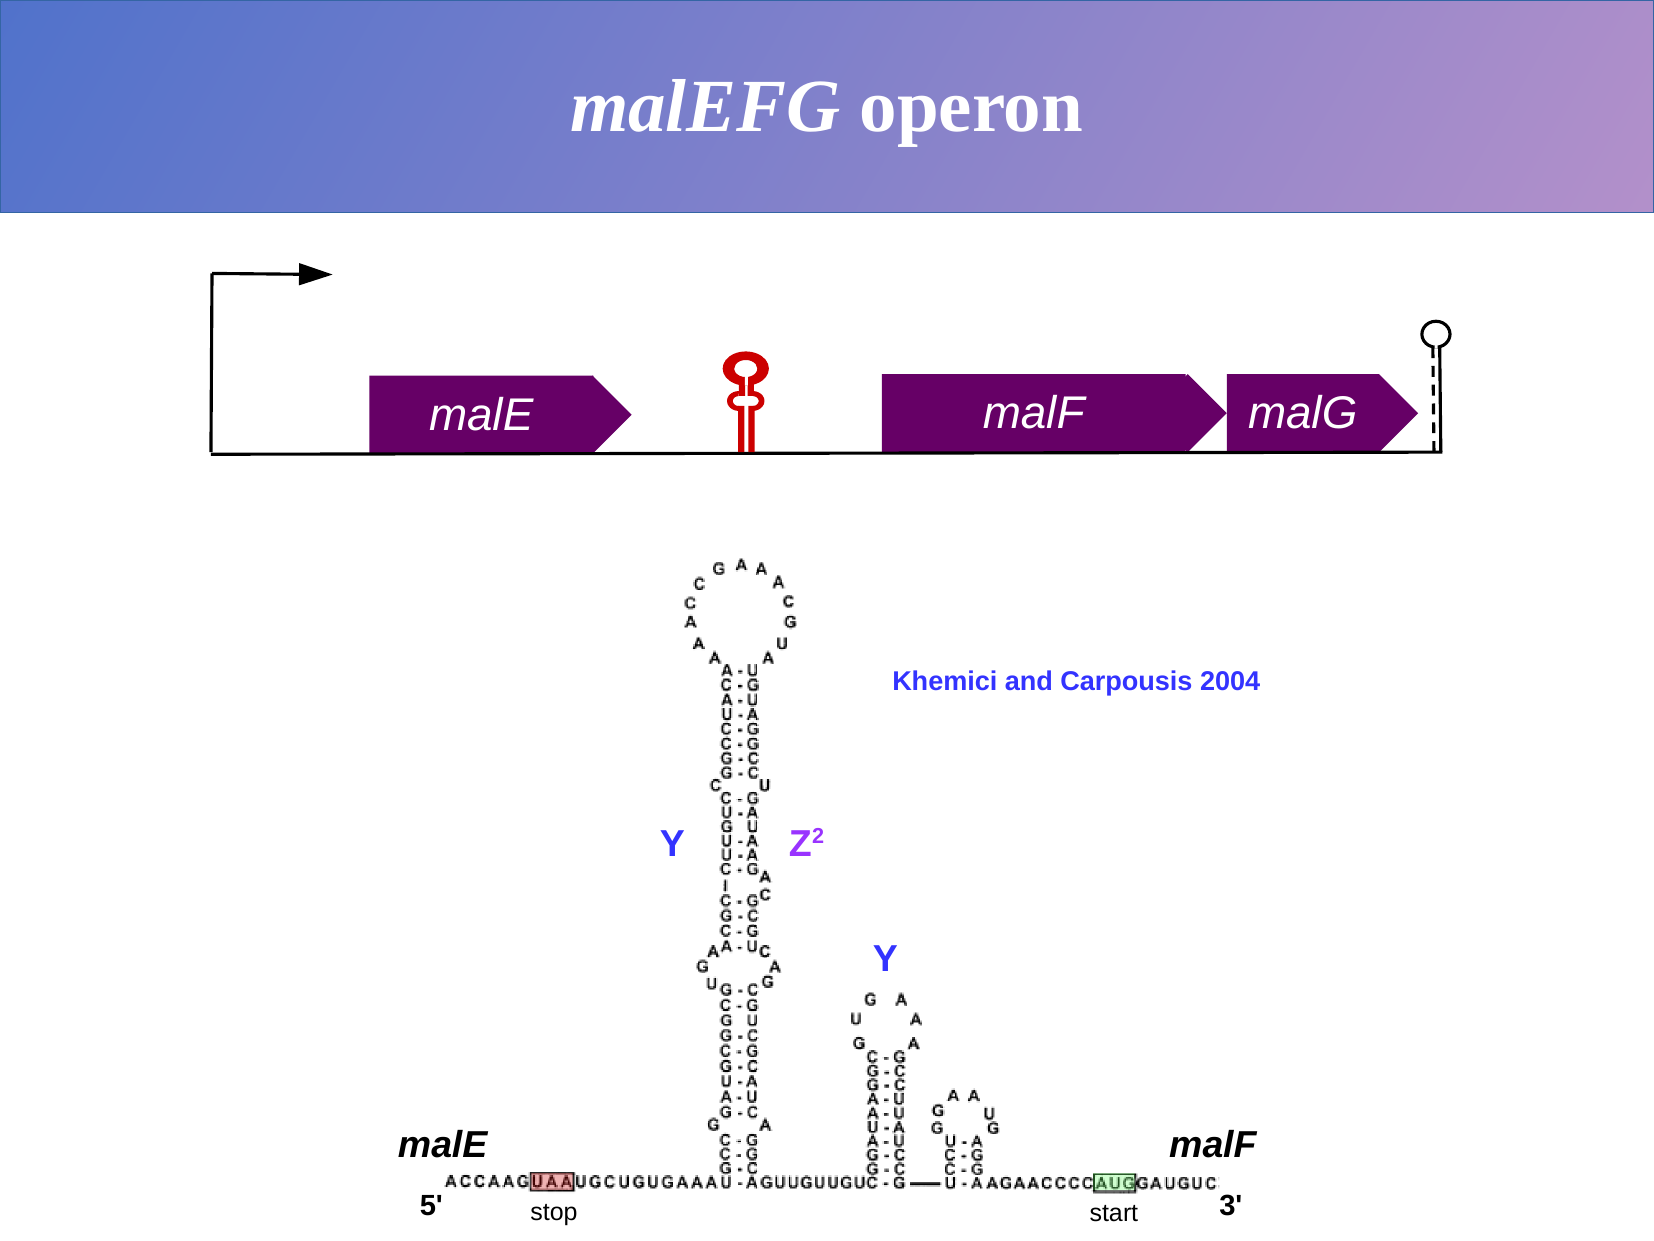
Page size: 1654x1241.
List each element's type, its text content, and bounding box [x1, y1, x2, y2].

text_box Y [858, 930, 908, 988]
title malEFG operon [82, 23, 1571, 189]
text_box [1379, 374, 1419, 450]
text_box 3' [1204, 1181, 1265, 1229]
text_box malG [1226, 374, 1379, 450]
text_box Z2 [774, 815, 854, 874]
text_box [531, 1173, 573, 1190]
text_box [1148, 374, 1226, 451]
text_box Y [644, 815, 695, 873]
text_box [1421, 321, 1451, 349]
text_box malE [383, 1116, 512, 1173]
text_box Khemici and Carpousis 2004 [877, 658, 1280, 704]
text_box malF [1154, 1116, 1283, 1173]
text_box malF [881, 374, 1186, 451]
text_box stop [515, 1190, 611, 1234]
text_box [1093, 1173, 1135, 1191]
text_box [553, 375, 632, 452]
picture [416, 545, 1238, 1195]
text_box malE [369, 375, 592, 452]
text_box start [1074, 1191, 1170, 1235]
text_box 5' [404, 1181, 465, 1229]
text_box [722, 351, 769, 453]
